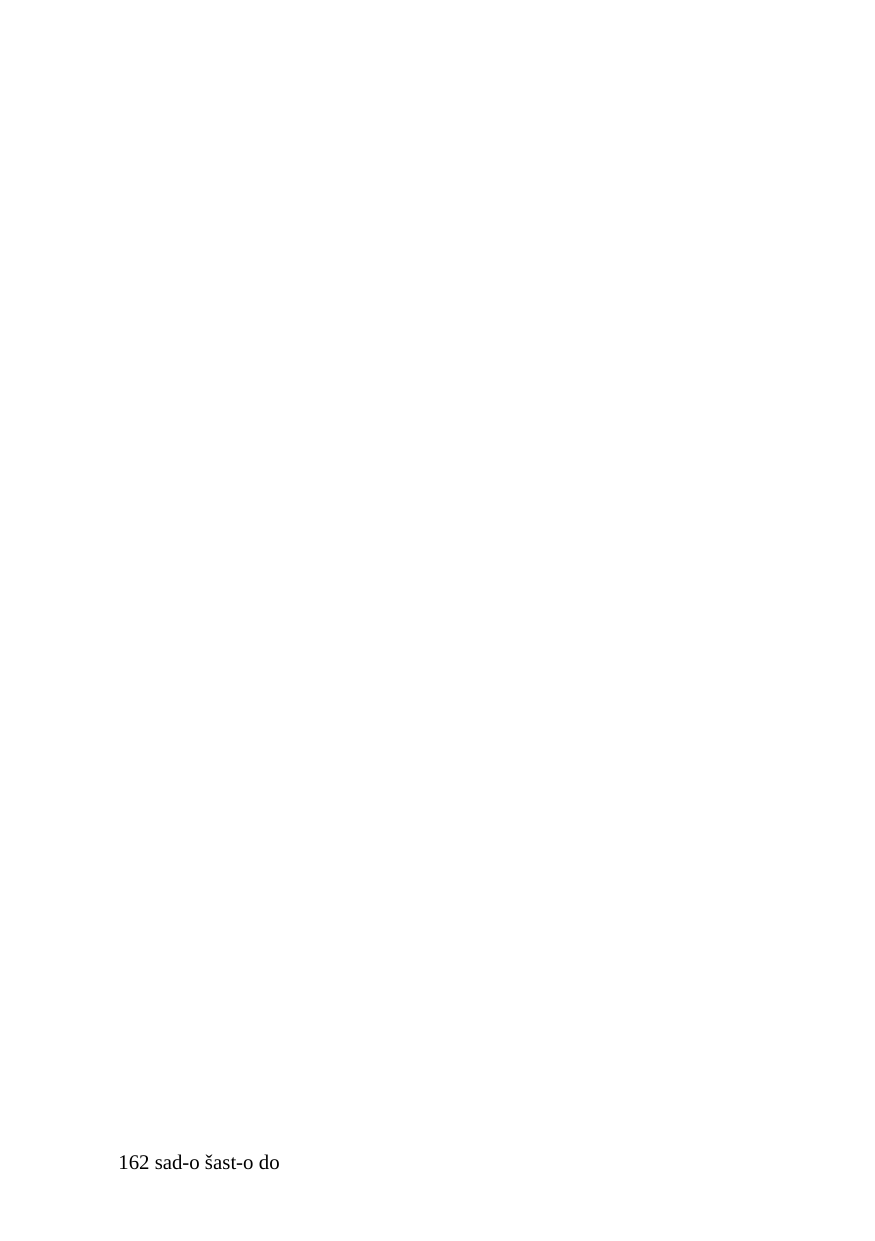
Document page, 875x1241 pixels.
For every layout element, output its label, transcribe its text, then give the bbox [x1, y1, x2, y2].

text 162 sad-o šast-o do [118, 1150, 756, 1174]
